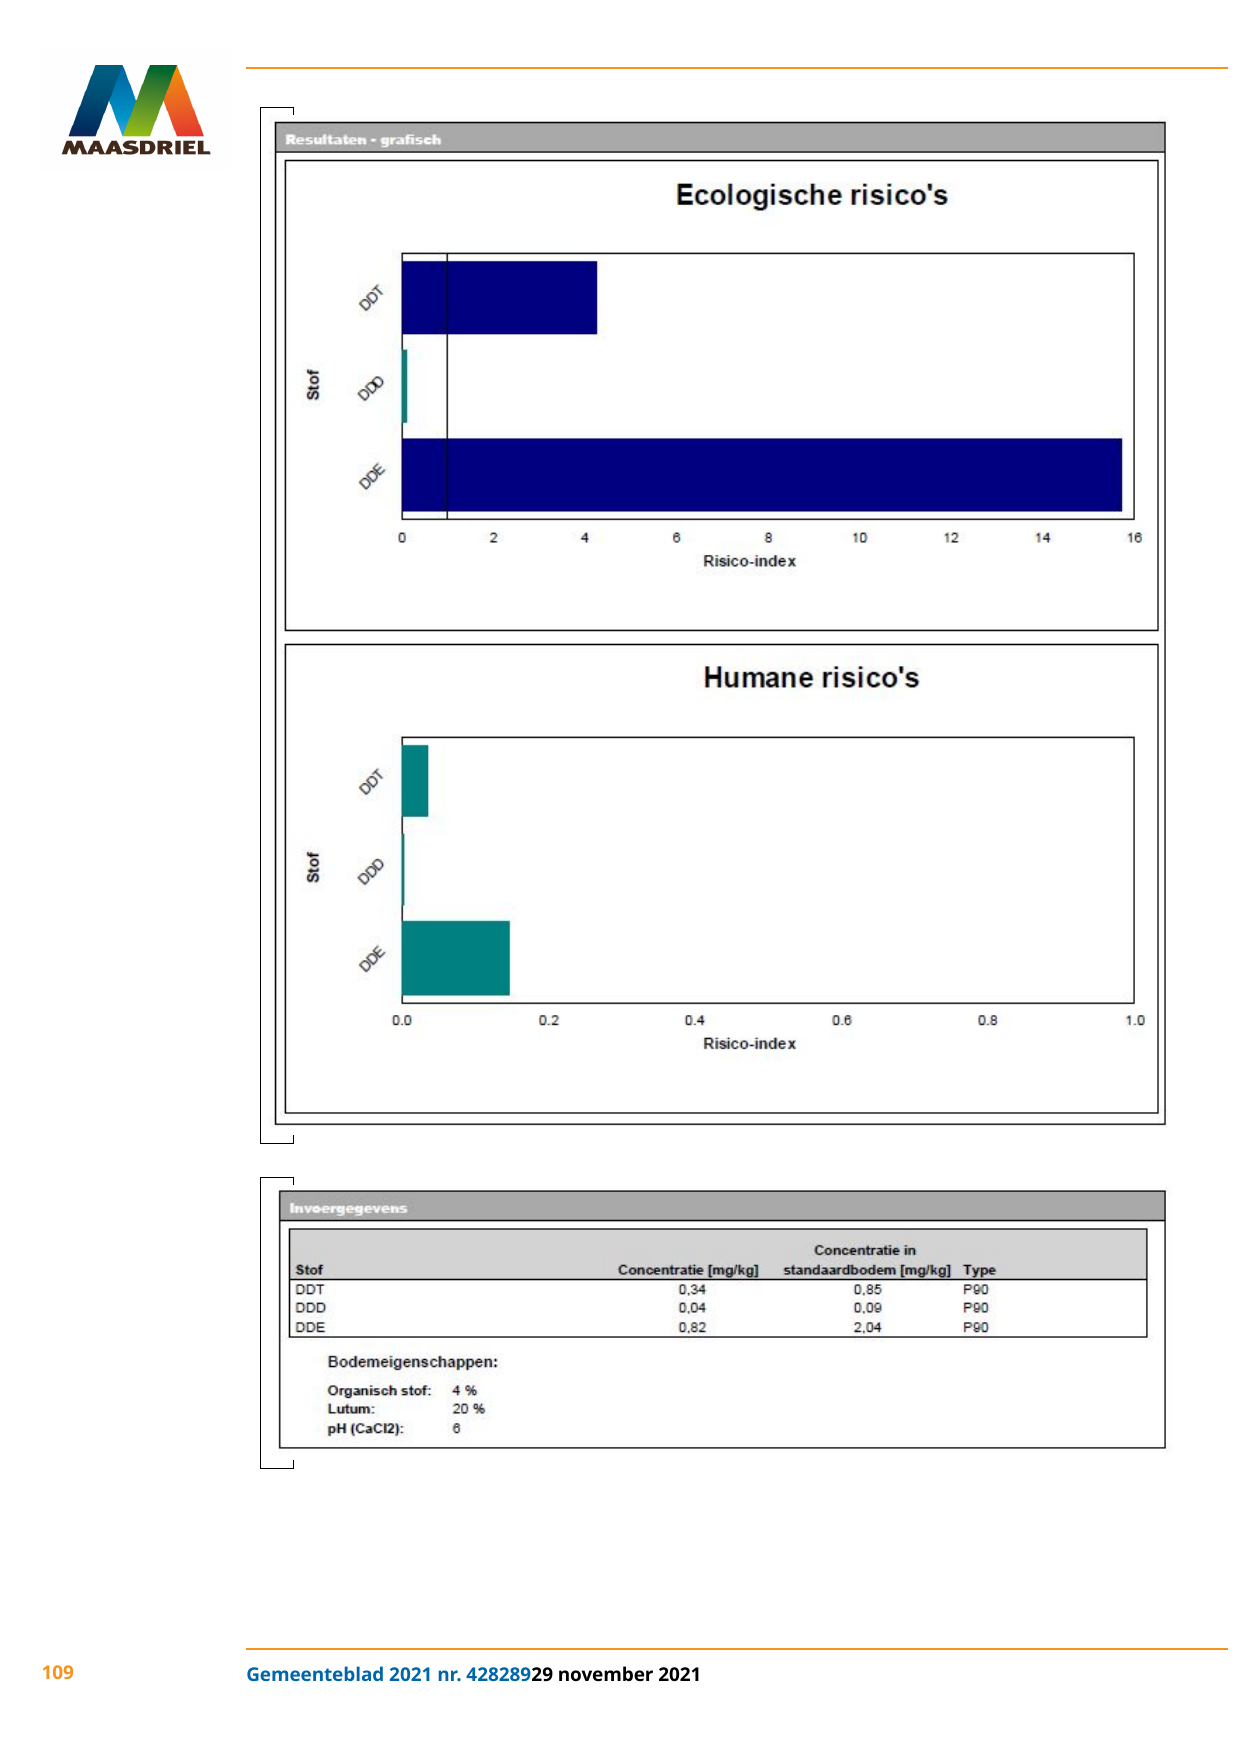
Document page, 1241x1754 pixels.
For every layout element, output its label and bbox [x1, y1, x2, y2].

picture [268, 1185, 1173, 1460]
picture [41, 47, 231, 172]
picture [268, 115, 1173, 1135]
